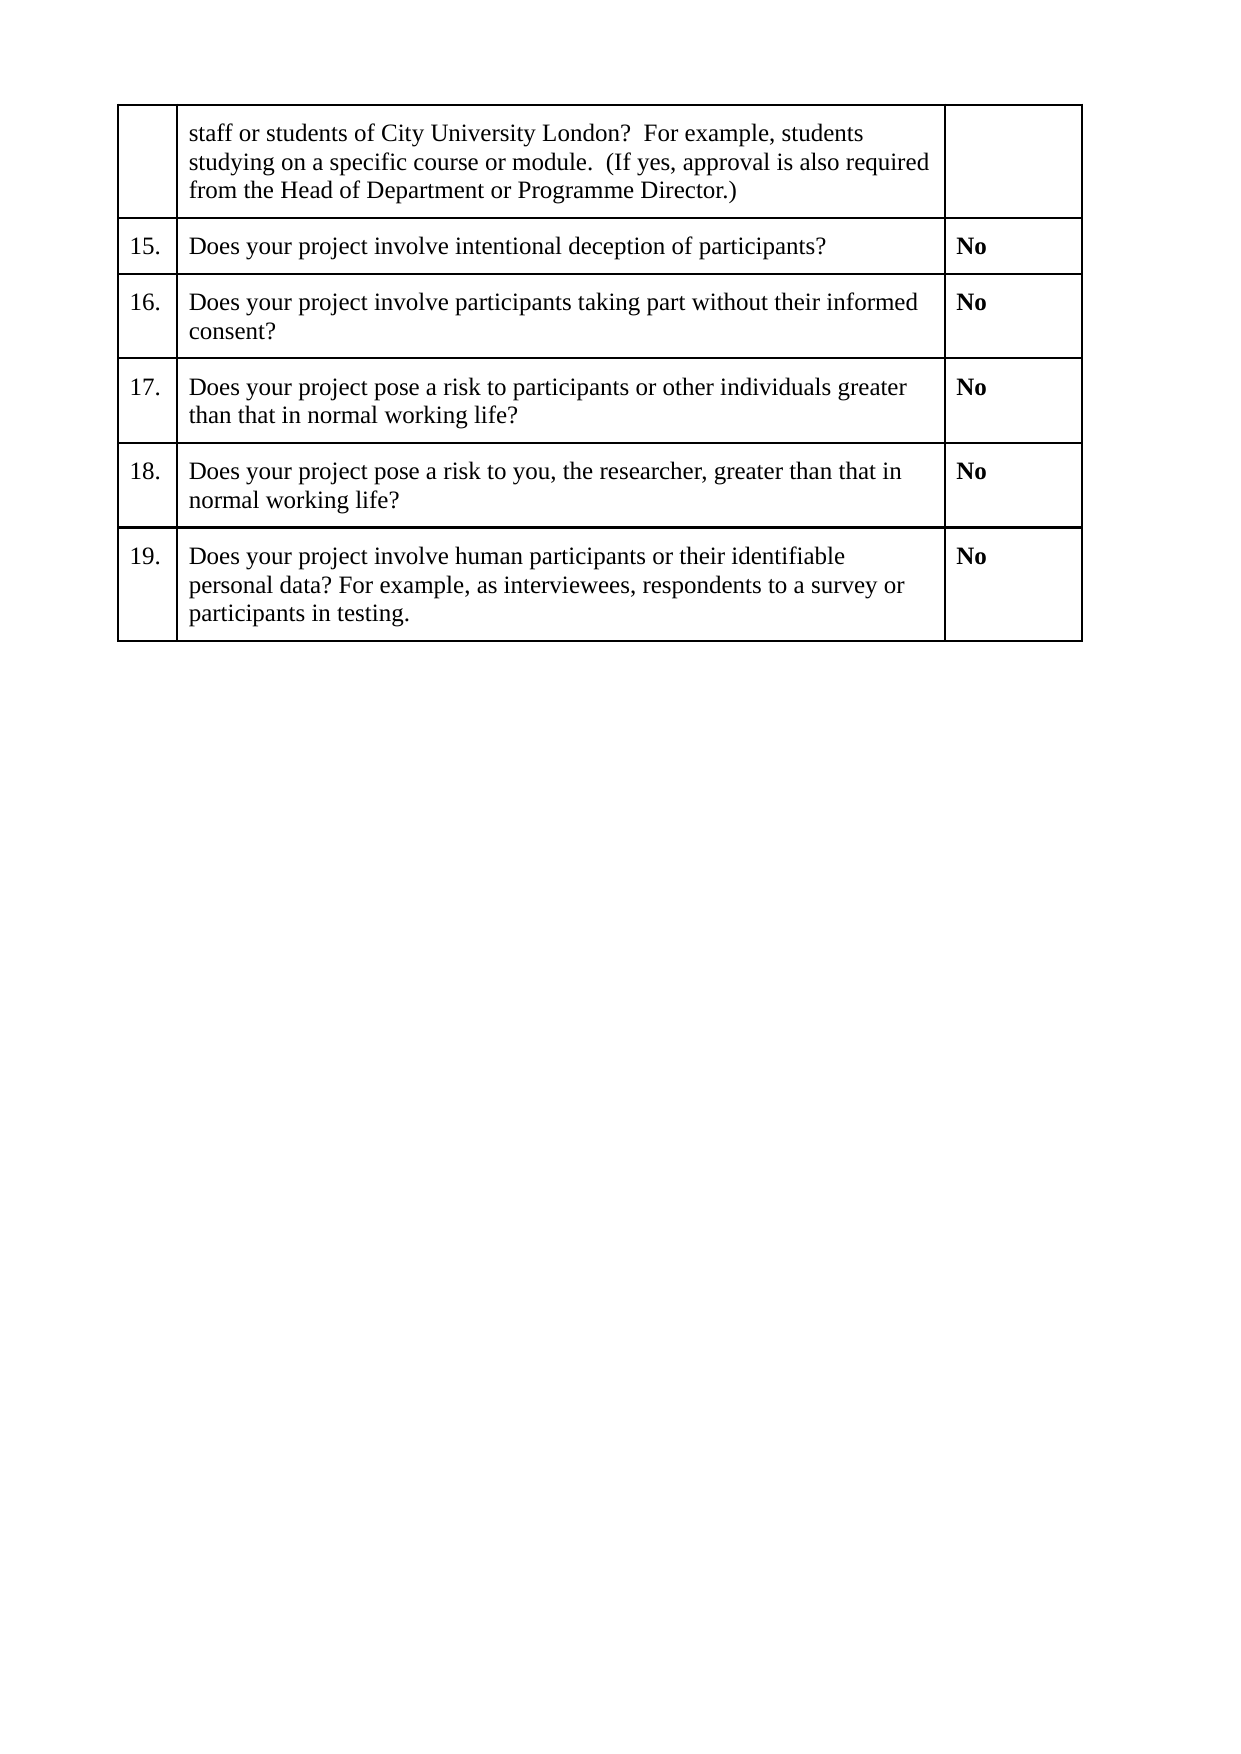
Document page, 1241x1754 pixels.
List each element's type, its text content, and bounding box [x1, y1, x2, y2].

table_cell 16. [119, 275, 176, 357]
table_cell Does your project involve intentional deception of participants? [178, 219, 944, 273]
table_cell Does your project involve human participants or their identifiable personal data? For example, as interviewees, respondents to a survey or participants in testing. [178, 529, 944, 640]
table_cell Does your project pose a risk to participants or other individuals greater than that in normal working life? [178, 359, 944, 442]
table_cell No [946, 275, 1081, 357]
table_cell No [946, 529, 1081, 640]
table_cell 19. [119, 529, 176, 640]
table_cell [119, 106, 176, 217]
table_cell 18. [119, 444, 176, 526]
table_cell Does your project involve participants taking part without their informed consent? [178, 275, 944, 357]
table_cell staff or students of City University London? For example, students studying on a specific course or module. (If yes, approval is also required from the Head of Department or Programme Director.) [178, 106, 944, 217]
table_cell 15. [119, 219, 176, 273]
table_cell No [946, 444, 1081, 526]
table_cell 17. [119, 359, 176, 442]
table_cell [946, 106, 1081, 217]
table_cell Does your project pose a risk to you, the researcher, greater than that in normal working life? [178, 444, 944, 526]
table_cell No [946, 359, 1081, 442]
table_cell No [946, 219, 1081, 273]
